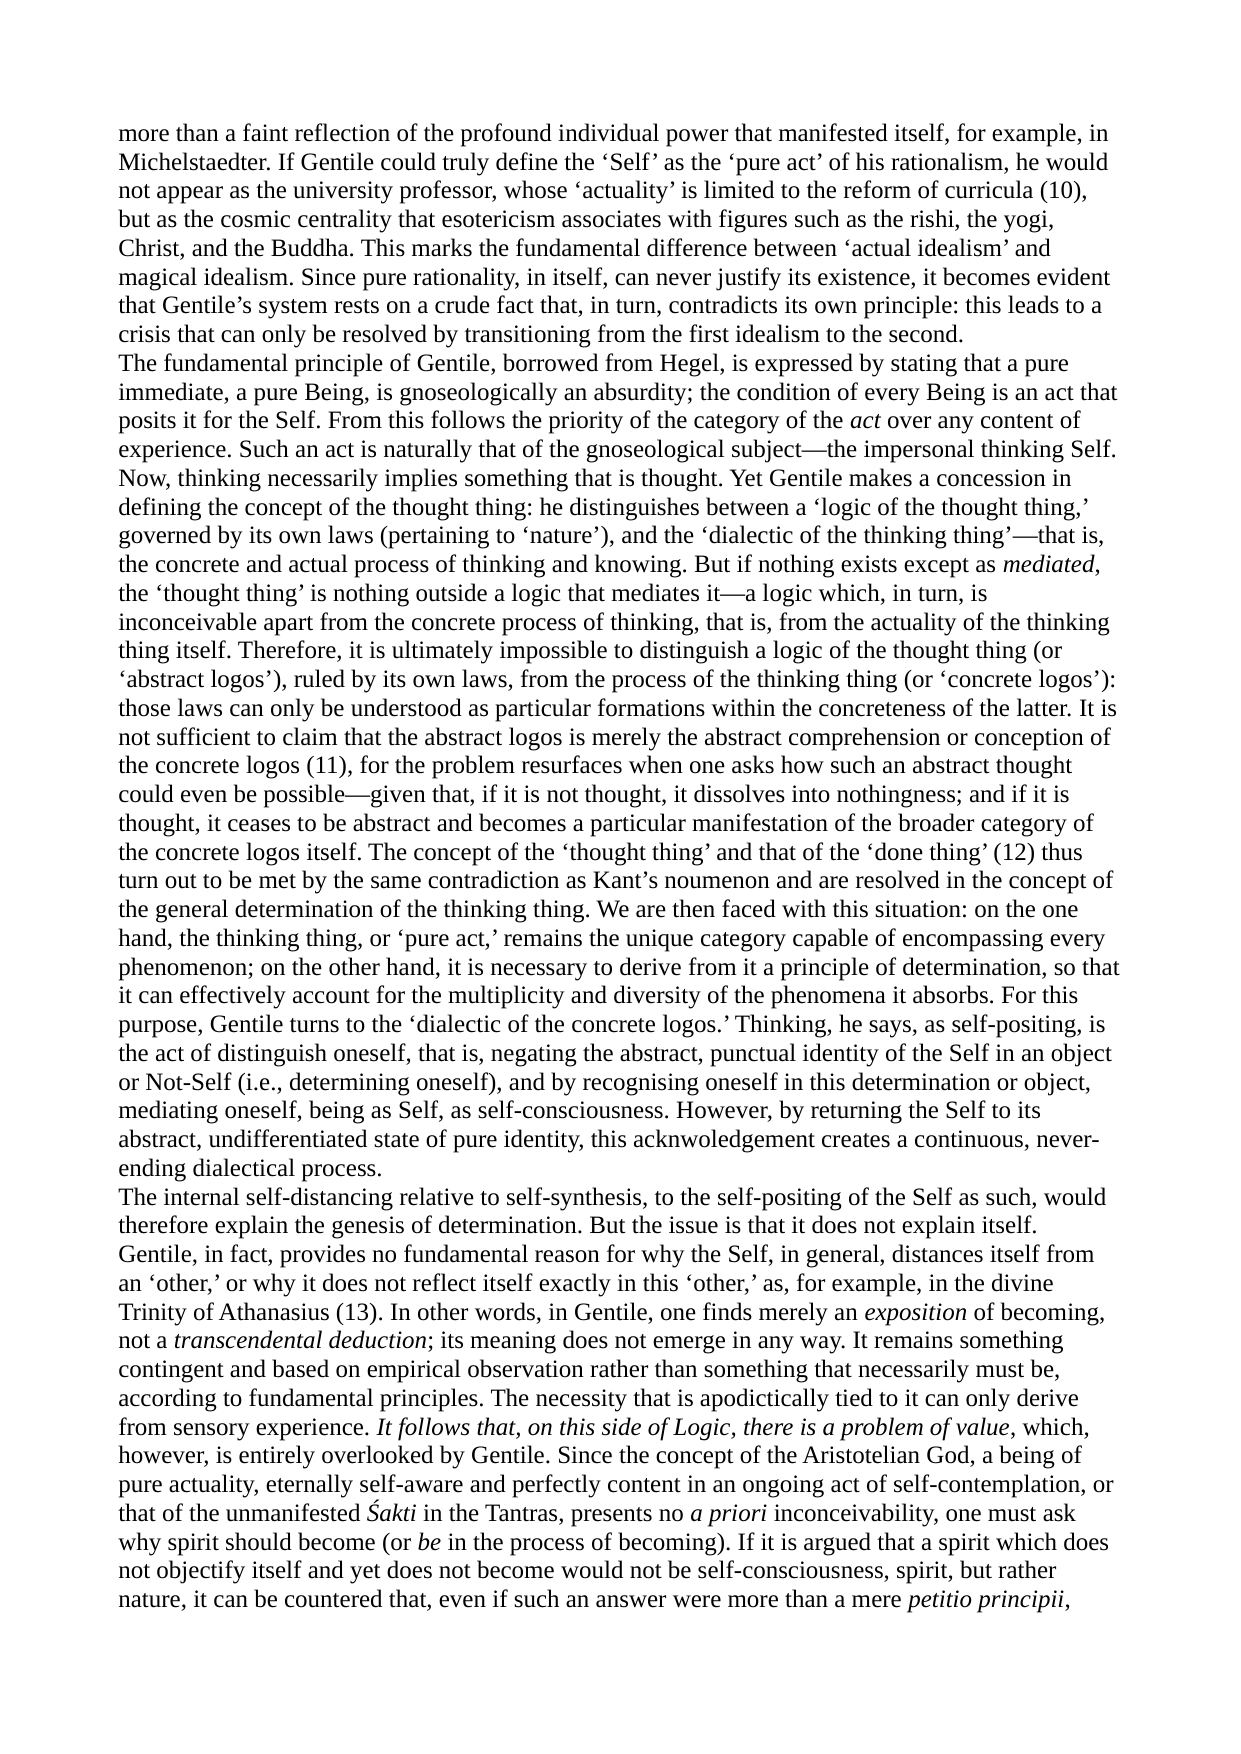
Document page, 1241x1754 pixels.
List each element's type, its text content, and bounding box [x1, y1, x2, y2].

text more than a faint reflection of the profound individual power that manifested itself, for example, in Michelstaedter. If Gentile could truly define the ‘Self’ as the ‘pure act’ of his rationalism, he would not appear as the university professor, whose ‘actuality’ is limited to the reform of curricula (10), but as the cosmic centrality that esotericism associates with figures such as the rishi, the yogi, Christ, and the Buddha. This marks the fundamental difference between ‘actual idealism’ and magical idealism. Since pure rationality, in itself, can never justify its existence, it becomes evident that Gentile’s system rests on a crude fact that, in turn, contradicts its own principle: this leads to a crisis that can only be resolved by transitioning from the first idealism to the second. [118, 118, 1122, 348]
text The fundamental principle of Gentile, borrowed from Hegel, is expressed by stating that a pure immediate, a pure Being, is gnoseologically an absurdity; the condition of every Being is an act that posits it for the Self. From this follows the priority of the category of the act over any content of experience. Such an act is naturally that of the gnoseological subject—the impersonal thinking Self. Now, thinking necessarily implies something that is thought. Yet Gentile makes a concession in defining the concept of the thought thing: he distinguishes between a ‘logic of the thought thing,’ governed by its own laws (pertaining to ‘nature’), and the ‘dialectic of the thinking thing’—that is, the concrete and actual process of thinking and knowing. But if nothing exists except as mediated, the ‘thought thing’ is nothing outside a logic that mediates it—a logic which, in turn, is inconceivable apart from the concrete process of thinking, that is, from the actuality of the thinking thing itself. Therefore, it is ultimately impossible to distinguish a logic of the thought thing (or ‘abstract logos’), ruled by its own laws, from the process of the thinking thing (or ‘concrete logos’): those laws can only be understood as particular formations within the concreteness of the latter. It is not sufficient to claim that the abstract logos is merely the abstract comprehension or conception of the concrete logos (11), for the problem resurfaces when one asks how such an abstract thought could even be possible—given that, if it is not thought, it dissolves into nothingness; and if it is thought, it ceases to be abstract and becomes a particular manifestation of the broader category of the concrete logos itself. The concept of the ‘thought thing’ and that of the ‘done thing’ (12) thus turn out to be met by the same contradiction as Kant’s noumenon and are resolved in the concept of the general determination of the thinking thing. We are then faced with this situation: on the one hand, the thinking thing, or ‘pure act,’ remains the unique category capable of encompassing every phenomenon; on the other hand, it is necessary to derive from it a principle of determination, so that it can effectively account for the multiplicity and diversity of the phenomena it absorbs. For this purpose, Gentile turns to the ‘dialectic of the concrete logos.’ Thinking, he says, as self-positing, is the act of distinguish oneself, that is, negating the abstract, punctual identity of the Self in an object or Not-Self (i.e., determining oneself), and by recognising oneself in this determination or object, mediating oneself, being as Self, as self-consciousness. However, by returning the Self to its abstract, undifferentiated state of pure identity, this acknwoledgement creates a continuous, never-ending dialectical process. [118, 348, 1122, 1182]
text The internal self-distancing relative to self-synthesis, to the self-positing of the Self as such, would therefore explain the genesis of determination. But the issue is that it does not explain itself. Gentile, in fact, provides no fundamental reason for why the Self, in general, distances itself from an ‘other,’ or why it does not reflect itself exactly in this ‘other,’ as, for example, in the divine Trinity of Athanasius (13). In other words, in Gentile, one finds merely an exposition of becoming, not a transcendental deduction; its meaning does not emerge in any way. It remains something contingent and based on empirical observation rather than something that necessarily must be, according to fundamental principles. The necessity that is apodictically tied to it can only derive from sensory experience. It follows that, on this side of Logic, there is a problem of value, which, however, is entirely overlooked by Gentile. Since the concept of the Aristotelian God, a being of pure actuality, eternally self-aware and perfectly content in an ongoing act of self-contemplation, or that of the unmanifested Śakti in the Tantras, presents no a priori inconceivability, one must ask why spirit should become (or be in the process of becoming). If it is argued that a spirit which does not objectify itself and yet does not become would not be self-consciousness, spirit, but rather nature, it can be countered that, even if such an answer were more than a mere petitio principii, [118, 1182, 1122, 1613]
